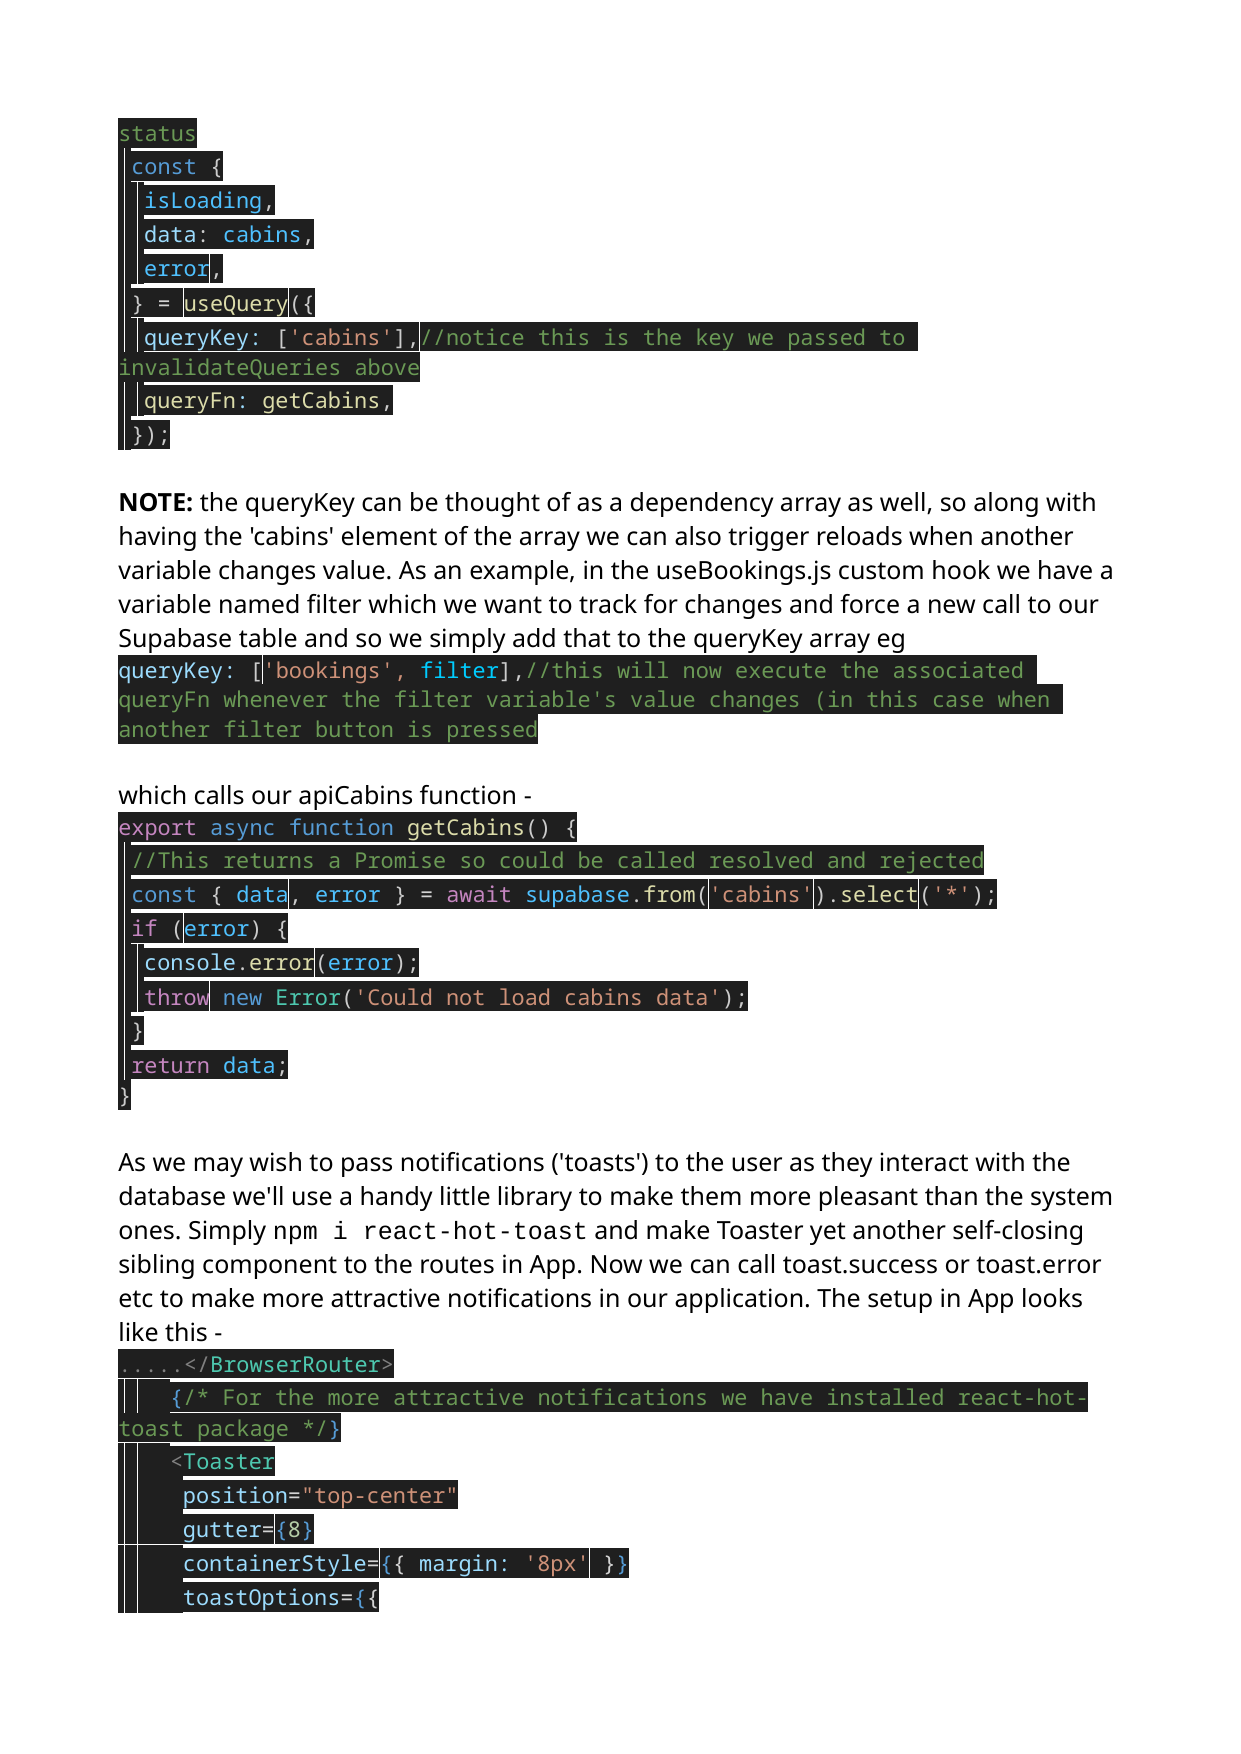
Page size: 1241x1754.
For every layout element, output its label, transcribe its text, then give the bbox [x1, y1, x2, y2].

text const { data, error } = await supabase.from('cabins').select('*'); [118, 876, 1122, 910]
text queryKey: ['bookings', filter],//this will now execute the associated queryFn whenever the filter variable's value changes (in this case when another filter button is pressed [118, 654, 1122, 744]
text .....</BrowserRouter> [118, 1349, 1122, 1378]
text {/* For the more attractive notifications we have installed react-hot-toast package */} [118, 1378, 1122, 1442]
text position="top-center" [118, 1476, 1122, 1511]
text queryFn: getCabins, [118, 382, 1122, 416]
text which calls our apiCabins function - [118, 778, 1122, 812]
text isLoading, [118, 182, 1122, 216]
text gutter={8} [118, 1511, 1122, 1544]
text } [118, 1012, 1122, 1046]
text }); [118, 416, 1122, 450]
text } = useQuery({ [118, 284, 1122, 318]
text } [118, 1080, 1122, 1110]
text status [118, 118, 1122, 148]
text const { [118, 148, 1122, 182]
text export async function getCabins() { [118, 812, 1122, 842]
text As we may wish to pass notifications ('toasts') to the user as they interact with the database we'll use a handy little library to make them more pleasant than the system ones. Simply npm i react-hot-toast and make Toaster yet another self-closing sibling component to the routes in App. Now we can call toast.success or toast.error etc to make more attractive notifications in our application. The setup in App looks like this - [118, 1144, 1122, 1349]
text containerStyle={{ margin: '8px' }} [118, 1544, 1122, 1579]
text return data; [118, 1046, 1122, 1080]
text toastOptions={{ [118, 1579, 1122, 1613]
text throw new Error('Could not load cabins data'); [118, 978, 1122, 1012]
text error, [118, 250, 1122, 284]
text console.error(error); [118, 944, 1122, 978]
text data: cabins, [118, 216, 1122, 250]
text if (error) { [118, 910, 1122, 944]
text NOTE: the queryKey can be thought of as a dependency array as well, so along with having the 'cabins' element of the array we can also trigger reloads when another variable changes value. As an example, in the useBookings.js custom hook we have a variable named filter which we want to track for changes and force a new call to our Supabase table and so we simply add that to the queryKey array eg [118, 484, 1122, 654]
text <Toaster [118, 1442, 1122, 1476]
text queryKey: ['cabins'],//notice this is the key we passed to invalidateQueries above [118, 318, 1122, 382]
text //This returns a Promise so could be called resolved and rejected [118, 842, 1122, 876]
